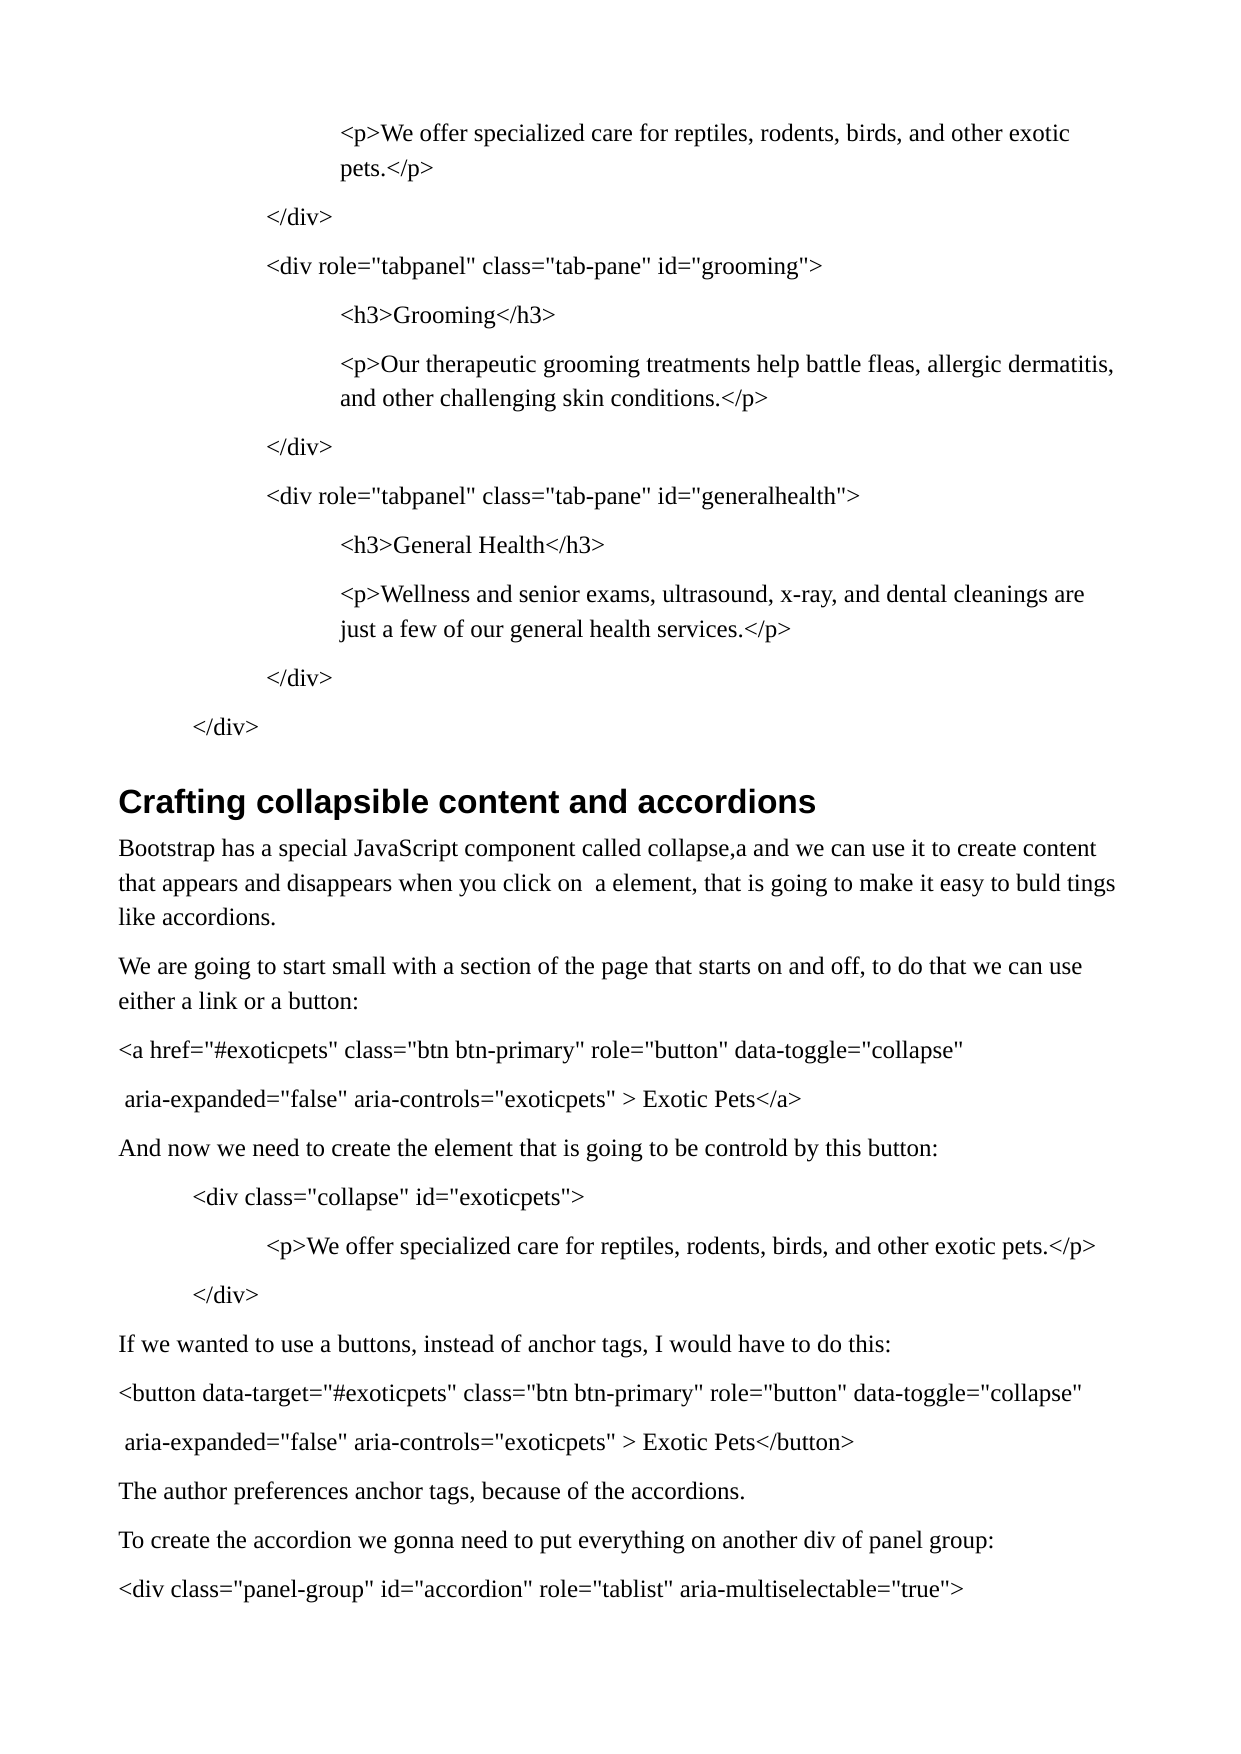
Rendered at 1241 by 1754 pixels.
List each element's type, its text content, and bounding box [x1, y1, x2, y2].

text <p>We offer specialized care for reptiles, rodents, birds, and other exotic pets.</p> [118, 118, 1122, 181]
text </div> [118, 1280, 1122, 1309]
text <div role="tabpanel" class="tab-pane" id="generalhealth"> [118, 481, 1122, 510]
text <div role="tabpanel" class="tab-pane" id="grooming"> [118, 251, 1122, 279]
text We are going to start small with a section of the page that starts on and off, to do that we can use either a link or a button: [118, 951, 1122, 1014]
text </div> [118, 432, 1122, 461]
text <div class="panel-group" id="accordion" role="tablist" aria-multiselectable="true"> [118, 1574, 1122, 1603]
text </div> [118, 202, 1122, 230]
text <button data-target="#exoticpets" class="btn btn-primary" role="button" data-toggle="collapse" [118, 1378, 1122, 1407]
text </div> [118, 663, 1122, 692]
text <p>Our therapeutic grooming treatments help battle fleas, allergic dermatitis, and other challenging skin conditions.</p> [118, 349, 1122, 412]
text <h3>Grooming</h3> [118, 300, 1122, 328]
text If we wanted to use a buttons, instead of anchor tags, I would have to do this: [118, 1329, 1122, 1358]
text The author preferences anchor tags, because of the accordions. [118, 1476, 1122, 1505]
text Bootstrap has a special JavaScript component called collapse,a and we can use it to create content that appears and disappears when you click on a element, that is going to make it easy to buld tings like accordions. [118, 833, 1122, 931]
text <h3>General Health</h3> [118, 531, 1122, 559]
text <p>Wellness and senior exams, ultrasound, x-ray, and dental cleanings are just a few of our general health services.</p> [118, 579, 1122, 643]
text <p>We offer specialized care for reptiles, rodents, birds, and other exotic pets.</p> [118, 1231, 1122, 1260]
text <div class="collapse" id="exoticpets"> [118, 1182, 1122, 1211]
text aria-expanded="false" aria-controls="exoticpets" > Exotic Pets</a> [118, 1084, 1122, 1113]
text <a href="#exoticpets" class="btn btn-primary" role="button" data-toggle="collapse" [118, 1035, 1122, 1063]
text To create the accordion we gonna need to put everything on another div of panel group: [118, 1525, 1122, 1554]
text </div> [118, 712, 1122, 741]
text And now we need to create the element that is going to be controld by this button: [118, 1133, 1122, 1162]
text aria-expanded="false" aria-controls="exoticpets" > Exotic Pets</button> [118, 1427, 1122, 1456]
subtitle Crafting collapsible content and accordions [118, 782, 1122, 821]
